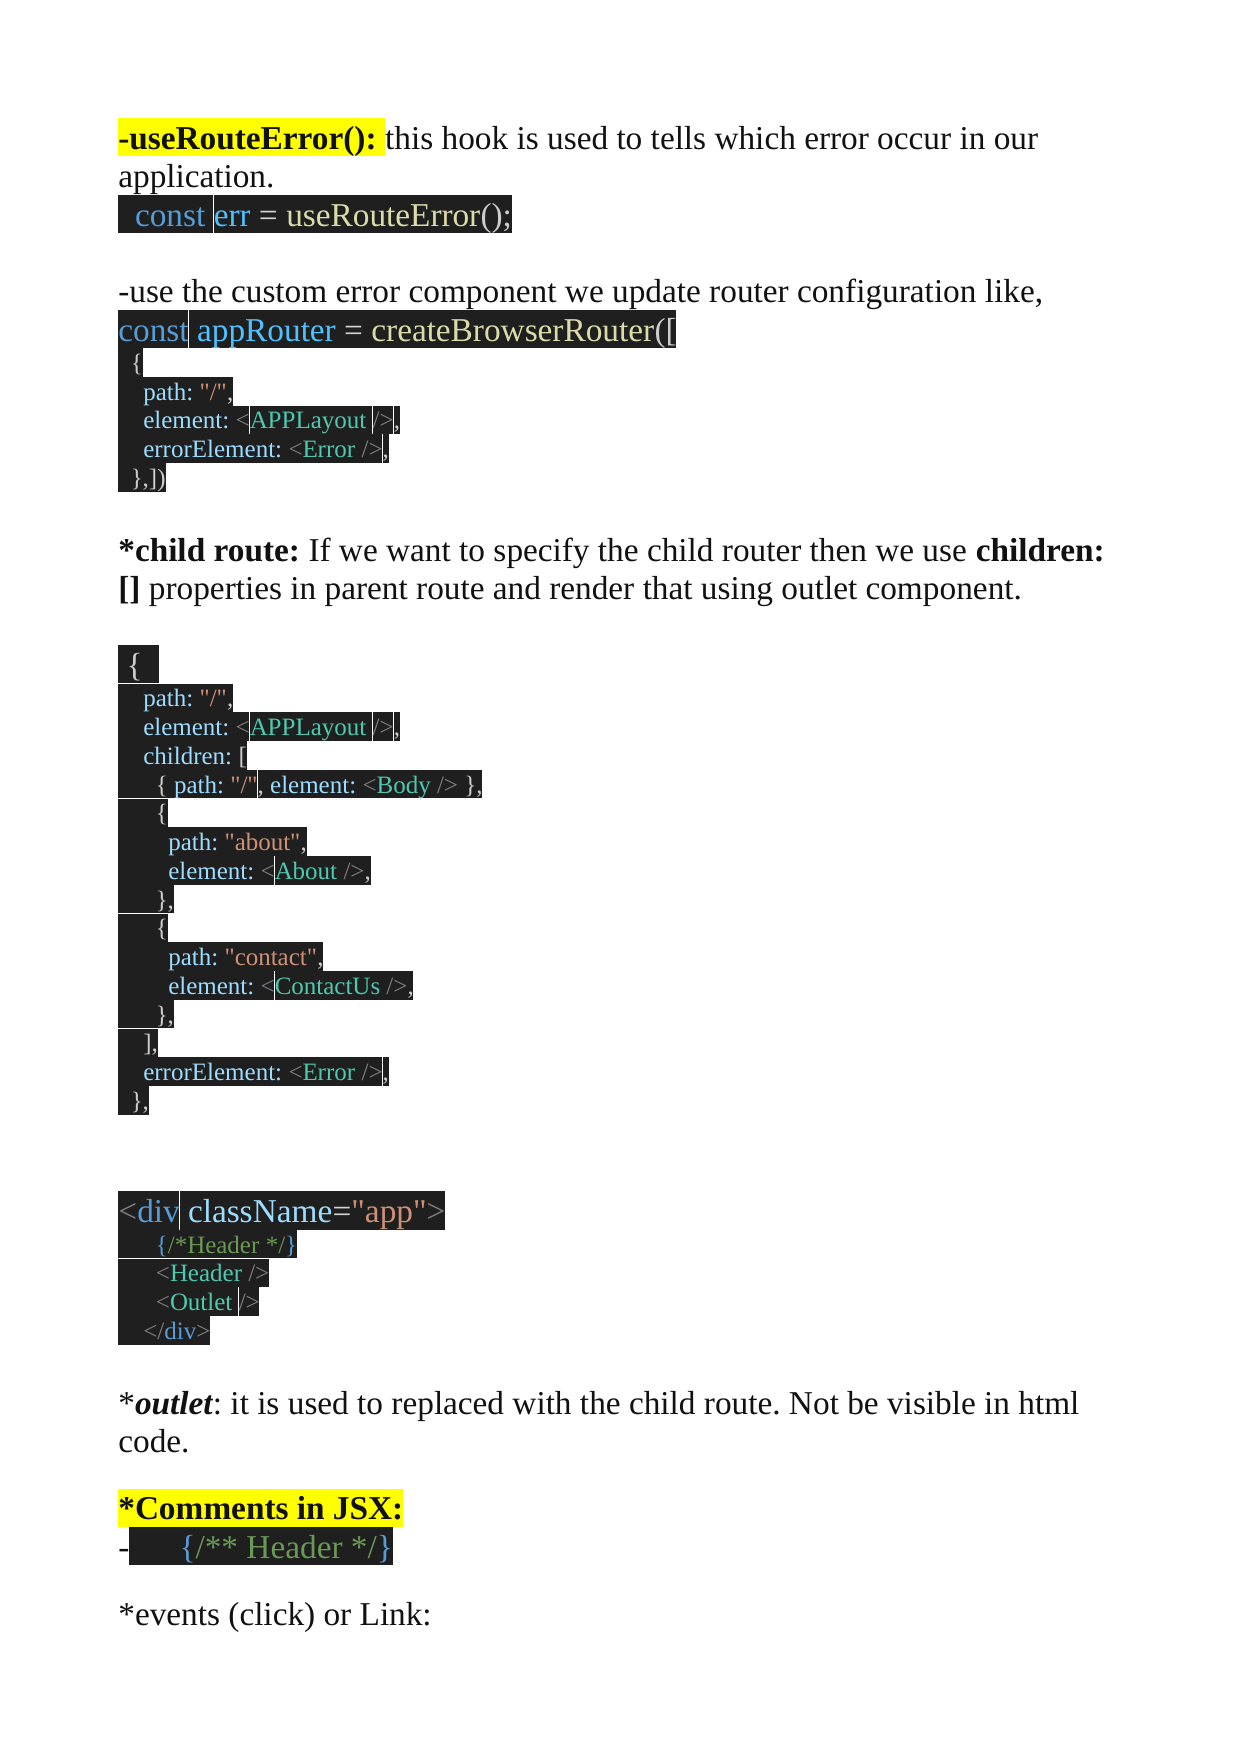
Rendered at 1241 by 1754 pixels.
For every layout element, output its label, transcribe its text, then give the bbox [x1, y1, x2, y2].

text element: <APPLayout />, [118, 712, 1122, 741]
text { [118, 348, 1122, 377]
text {/*Header */} [118, 1230, 1122, 1258]
text { [118, 913, 1122, 942]
text { [118, 798, 1122, 827]
text const appRouter = createBrowserRouter([ [118, 310, 1122, 348]
text }, [118, 885, 1122, 913]
text }, [118, 1086, 1122, 1115]
text <Outlet /> [118, 1287, 1122, 1316]
text -useRouteError(): this hook is used to tells which error occur in our application. [118, 118, 1122, 195]
text *child route: If we want to specify the child router then we use children:[] properties in parent route and render that using outlet component. [118, 530, 1122, 607]
text element: <About />, [118, 856, 1122, 885]
text -use the custom error component we update router configuration like, [118, 271, 1122, 310]
text <div className="app"> [118, 1191, 1122, 1230]
text children: [ [118, 741, 1122, 770]
text *outlet: it is used to replaced with the child route. Not be visible in html code. [118, 1383, 1122, 1460]
text element: <APPLayout />, [118, 406, 1122, 434]
text *Comments in JSX: [118, 1488, 1122, 1527]
text path: "contact", [118, 942, 1122, 971]
text },]) [118, 463, 1122, 492]
text path: "/", [118, 377, 1122, 406]
text *events (click) or Link: [118, 1594, 1122, 1632]
text errorElement: <Error />, [118, 1057, 1122, 1086]
text - {/** Header */} [118, 1527, 1122, 1565]
text ], [118, 1028, 1122, 1057]
text const err = useRouteError(); [118, 195, 1122, 233]
text </div> [118, 1316, 1122, 1345]
text <Header /> [118, 1258, 1122, 1287]
text path: "/", [118, 683, 1122, 712]
text { path: "/", element: <Body /> }, [118, 770, 1122, 798]
text errorElement: <Error />, [118, 434, 1122, 463]
text }, [118, 1000, 1122, 1028]
text path: "about", [118, 827, 1122, 856]
text element: <ContactUs />, [118, 971, 1122, 1000]
text { [118, 645, 1122, 683]
